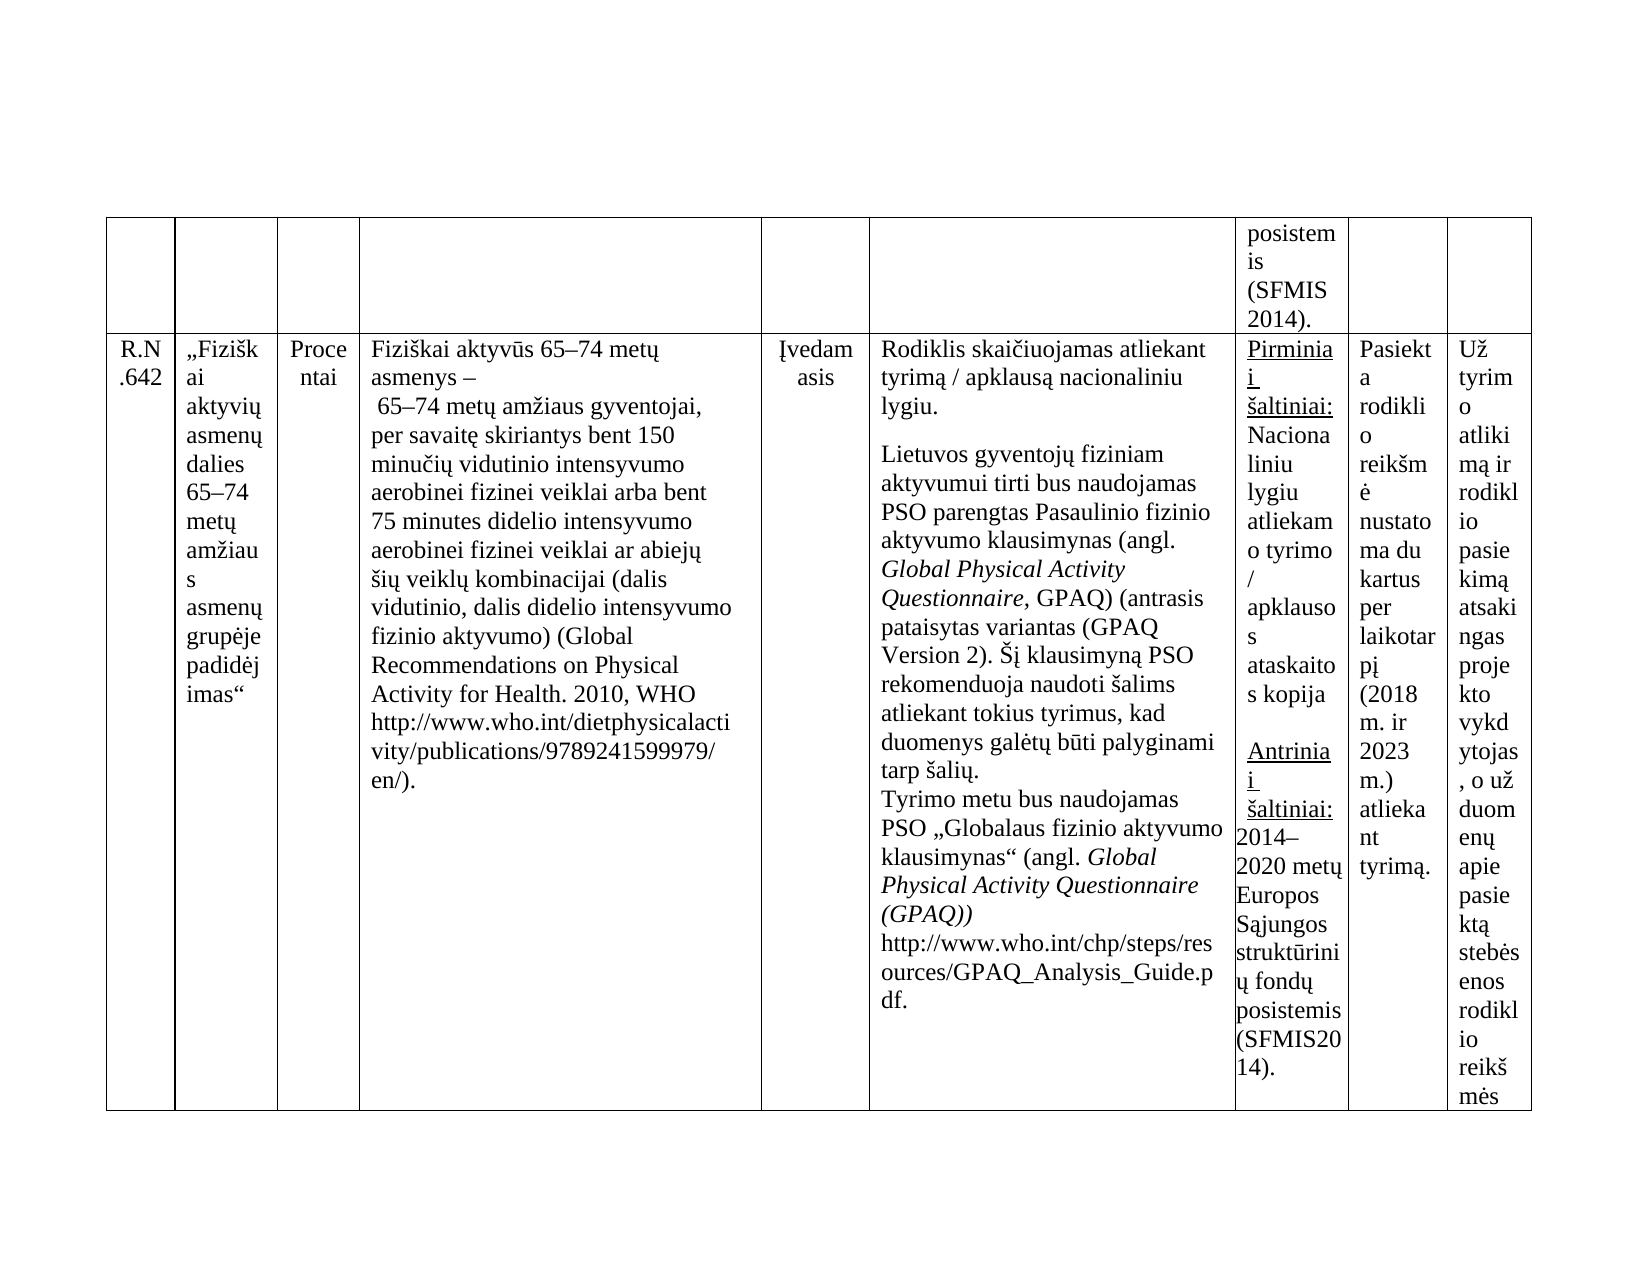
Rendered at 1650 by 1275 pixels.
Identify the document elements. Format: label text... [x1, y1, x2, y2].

table_cell [870, 218, 1235, 333]
table_cell Pirminiai šaltiniai: Nacionaliniu lygiu atliekamo tyrimo / apklausos ataskaitos kopija Antriniai šaltiniai: 2014–2020 metų Europos Sąjungos struktūrinių fondų posistemis (SFMIS2014). [1236, 334, 1348, 1110]
table_cell [1448, 218, 1531, 333]
table_cell Procentai [278, 334, 359, 1110]
table_cell posistemis (SFMIS2014). [1236, 218, 1348, 333]
table_cell [176, 218, 277, 333]
table_cell [107, 218, 174, 333]
table_cell [762, 218, 869, 333]
table_cell Pasiekta rodiklio reikšmė nustatoma du kartus per laikotarpį (2018 m. ir 2023 m.) atliekant tyrimą. [1349, 334, 1447, 1110]
table_cell R.N.642 [107, 334, 174, 1110]
table_cell Fiziškai aktyvūs 65–74 metų asmenys – 65–74 metų amžiaus gyventojai, per savaitę skiriantys bent 150 minučių vidutinio intensyvumo aerobinei fizinei veiklai arba bent 75 minutes didelio intensyvumo aerobinei fizinei veiklai ar abiejų šių veiklų kombinacijai (dalis vidutinio, dalis didelio intensyvumo fizinio aktyvumo) (Global Recommendations on Physical Activity for Health. 2010, WHO http://www.who.int/dietphysicalactivity/publications/9789241599979/en/). [360, 334, 761, 1110]
table_cell [360, 218, 761, 333]
table_cell Įvedamasis [762, 334, 869, 1110]
table_cell Už tyrimo atlikimą ir rodiklio pasiekimą atsakingas projekto vykdytojas, o už duomenų apie pasiektą stebėsenos rodiklio reikšmės [1448, 334, 1531, 1110]
table_cell „Fiziškai aktyvių asmenų dalies 65–74 metų amžiaus asmenų grupėje padidėjimas“ [176, 334, 277, 1110]
table_cell [278, 218, 359, 333]
table_cell Rodiklis skaičiuojamas atliekant tyrimą / apklausą nacionaliniu lygiu. Lietuvos gyventojų fiziniam aktyvumui tirti bus naudojamas PSO parengtas Pasaulinio fizinio aktyvumo klausimynas (angl. Global Physical Activity Questionnaire, GPAQ) (antrasis pataisytas variantas (GPAQ Version 2). Šį klausimyną PSO rekomenduoja naudoti šalims atliekant tokius tyrimus, kad duomenys galėtų būti palyginami tarp šalių. Tyrimo metu bus naudojamas PSO „Globalaus fizinio aktyvumo klausimynas“ (angl. Global Physical Activity Questionnaire (GPAQ)) http://www.who.int/chp/steps/resources/GPAQ_Analysis_Guide.pdf. [870, 334, 1235, 1110]
table_cell [1349, 218, 1447, 333]
